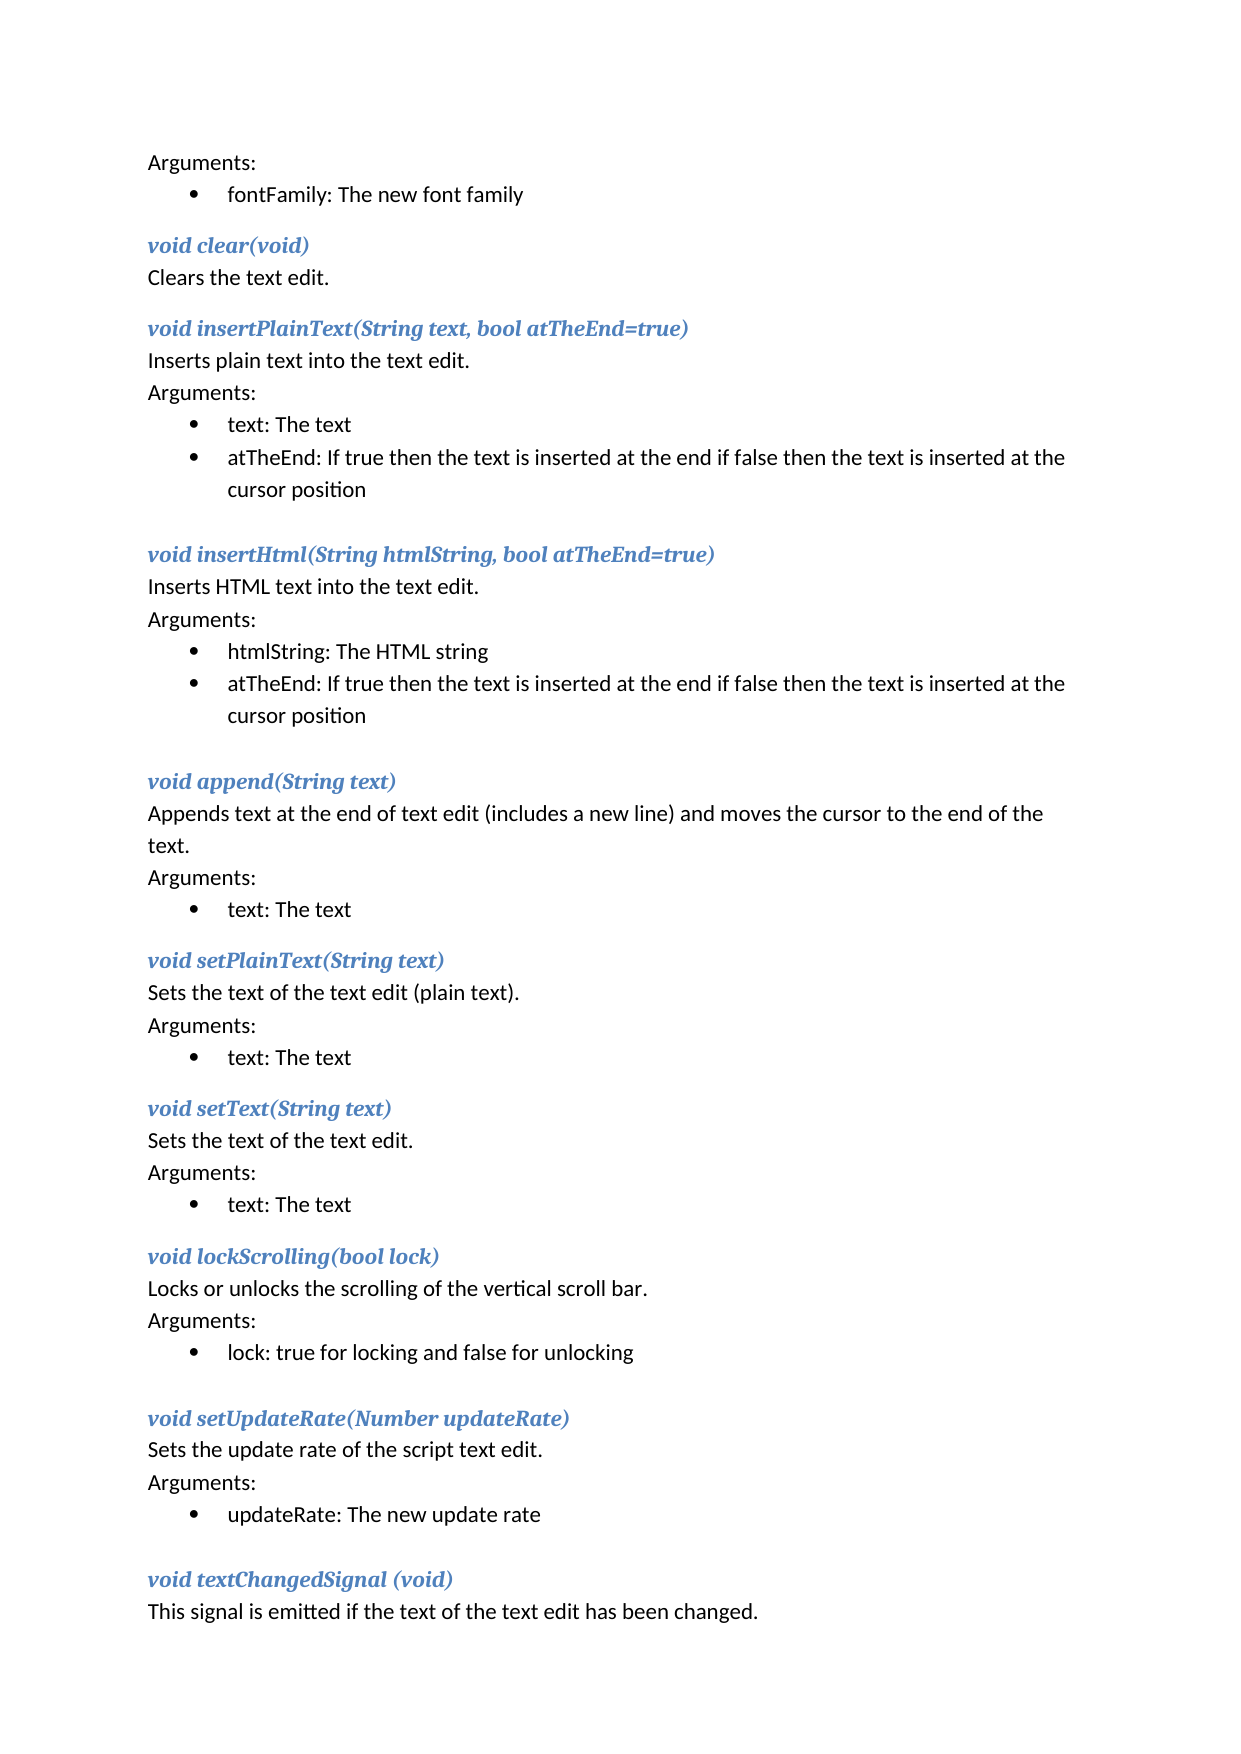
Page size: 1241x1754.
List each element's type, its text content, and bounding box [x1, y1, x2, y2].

text Sets the text of the text edit. [148, 1126, 1093, 1154]
subtitle void lockScrolling(bool lock) [148, 1243, 1093, 1270]
subtitle void textChangedSignal (void) [148, 1567, 1093, 1594]
subtitle void insertHtml(String htmlString, bool atTheEnd=true) [148, 542, 1093, 569]
subtitle void clear(void) [148, 233, 1093, 259]
text Locks or unlocks the scrolling of the vertical scroll bar. [148, 1274, 1093, 1302]
text Sets the update rate of the script text edit. [148, 1436, 1093, 1464]
text Inserts plain text into the text edit. [148, 346, 1093, 374]
list text: The text [190, 895, 1093, 923]
text Arguments: [148, 1306, 1093, 1334]
text Arguments: [148, 148, 1093, 176]
text This signal is emitted if the text of the text edit has been changed. [148, 1597, 1093, 1626]
list text: The text [190, 1043, 1093, 1071]
text Inserts HTML text into the text edit. [148, 572, 1093, 601]
text Arguments: [148, 605, 1093, 633]
text Sets the text of the text edit (plain text). [148, 978, 1093, 1007]
subtitle void setUpdateRate(Number updateRate) [148, 1405, 1093, 1432]
text Arguments: [148, 378, 1093, 406]
list fontFamily: The new font family [190, 180, 1093, 208]
text Arguments: [148, 1158, 1093, 1186]
list atTheEnd: If true then the text is inserted at the end if false then the text is inserted at the cursor position [190, 443, 1093, 503]
list atTheEnd: If true then the text is inserted at the end if false then the text is inserted at the cursor position [190, 669, 1093, 729]
text Clears the text edit. [148, 263, 1093, 291]
text Arguments: [148, 863, 1093, 891]
list lock: true for locking and false for unlocking [190, 1338, 1093, 1366]
text Appends text at the end of text edit (includes a new line) and moves the cursor to the end of the text. [148, 799, 1093, 859]
list text: The text [190, 411, 1093, 439]
subtitle void append(String text) [148, 768, 1093, 795]
list updateRate: The new update rate [190, 1500, 1093, 1528]
list text: The text [190, 1191, 1093, 1218]
subtitle void insertPlainText(String text, bool atTheEnd=true) [148, 316, 1093, 342]
subtitle void setText(String text) [148, 1096, 1093, 1122]
list htmlString: The HTML string [190, 637, 1093, 665]
text Arguments: [148, 1011, 1093, 1039]
text Arguments: [148, 1468, 1093, 1496]
subtitle void setPlainText(String text) [148, 948, 1093, 975]
